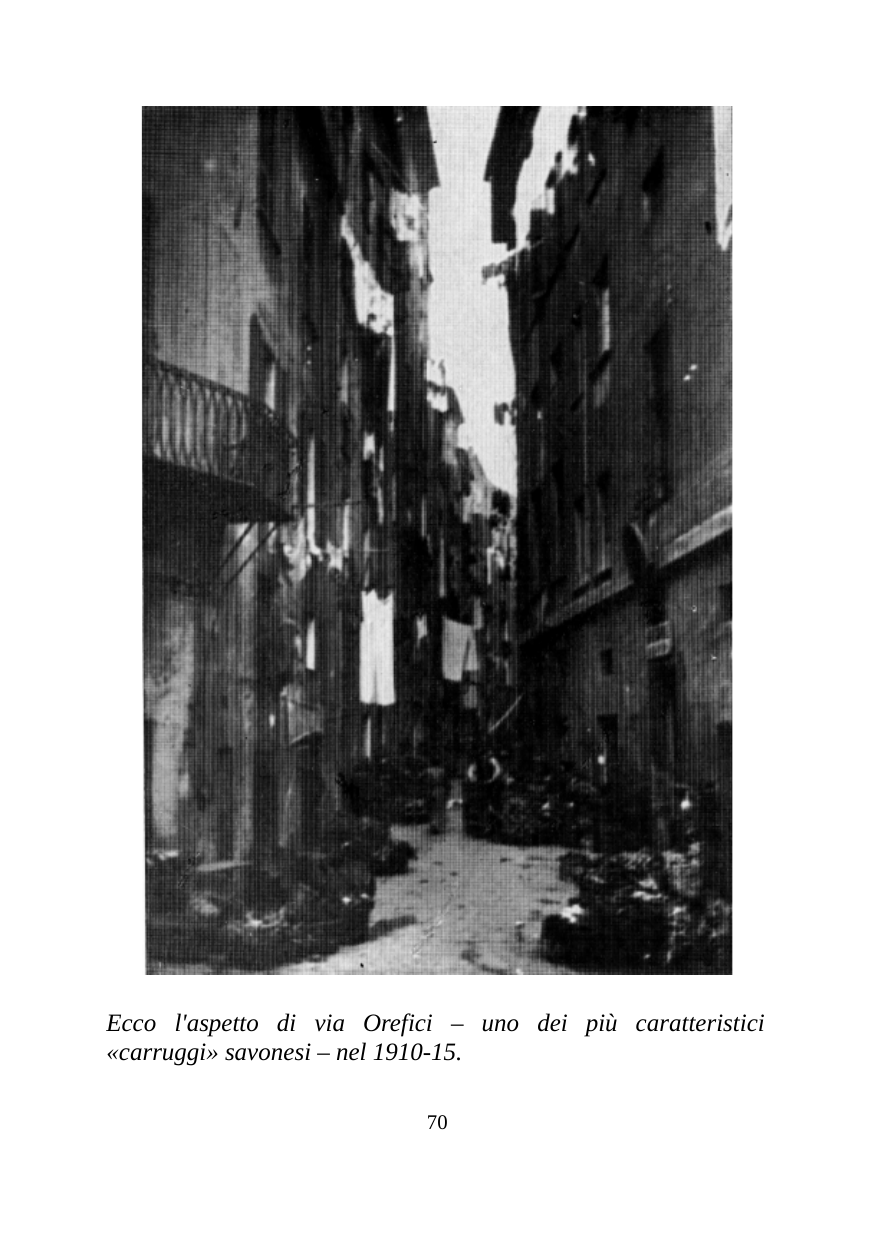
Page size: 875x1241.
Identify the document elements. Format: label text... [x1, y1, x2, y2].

table_header [106, 106, 768, 1008]
picture [141, 106, 733, 975]
table_cell Ecco l'aspetto di via Orefici – uno dei più caratteristici «carruggi» savonesi – nel 1910-15. [106, 1009, 768, 1066]
